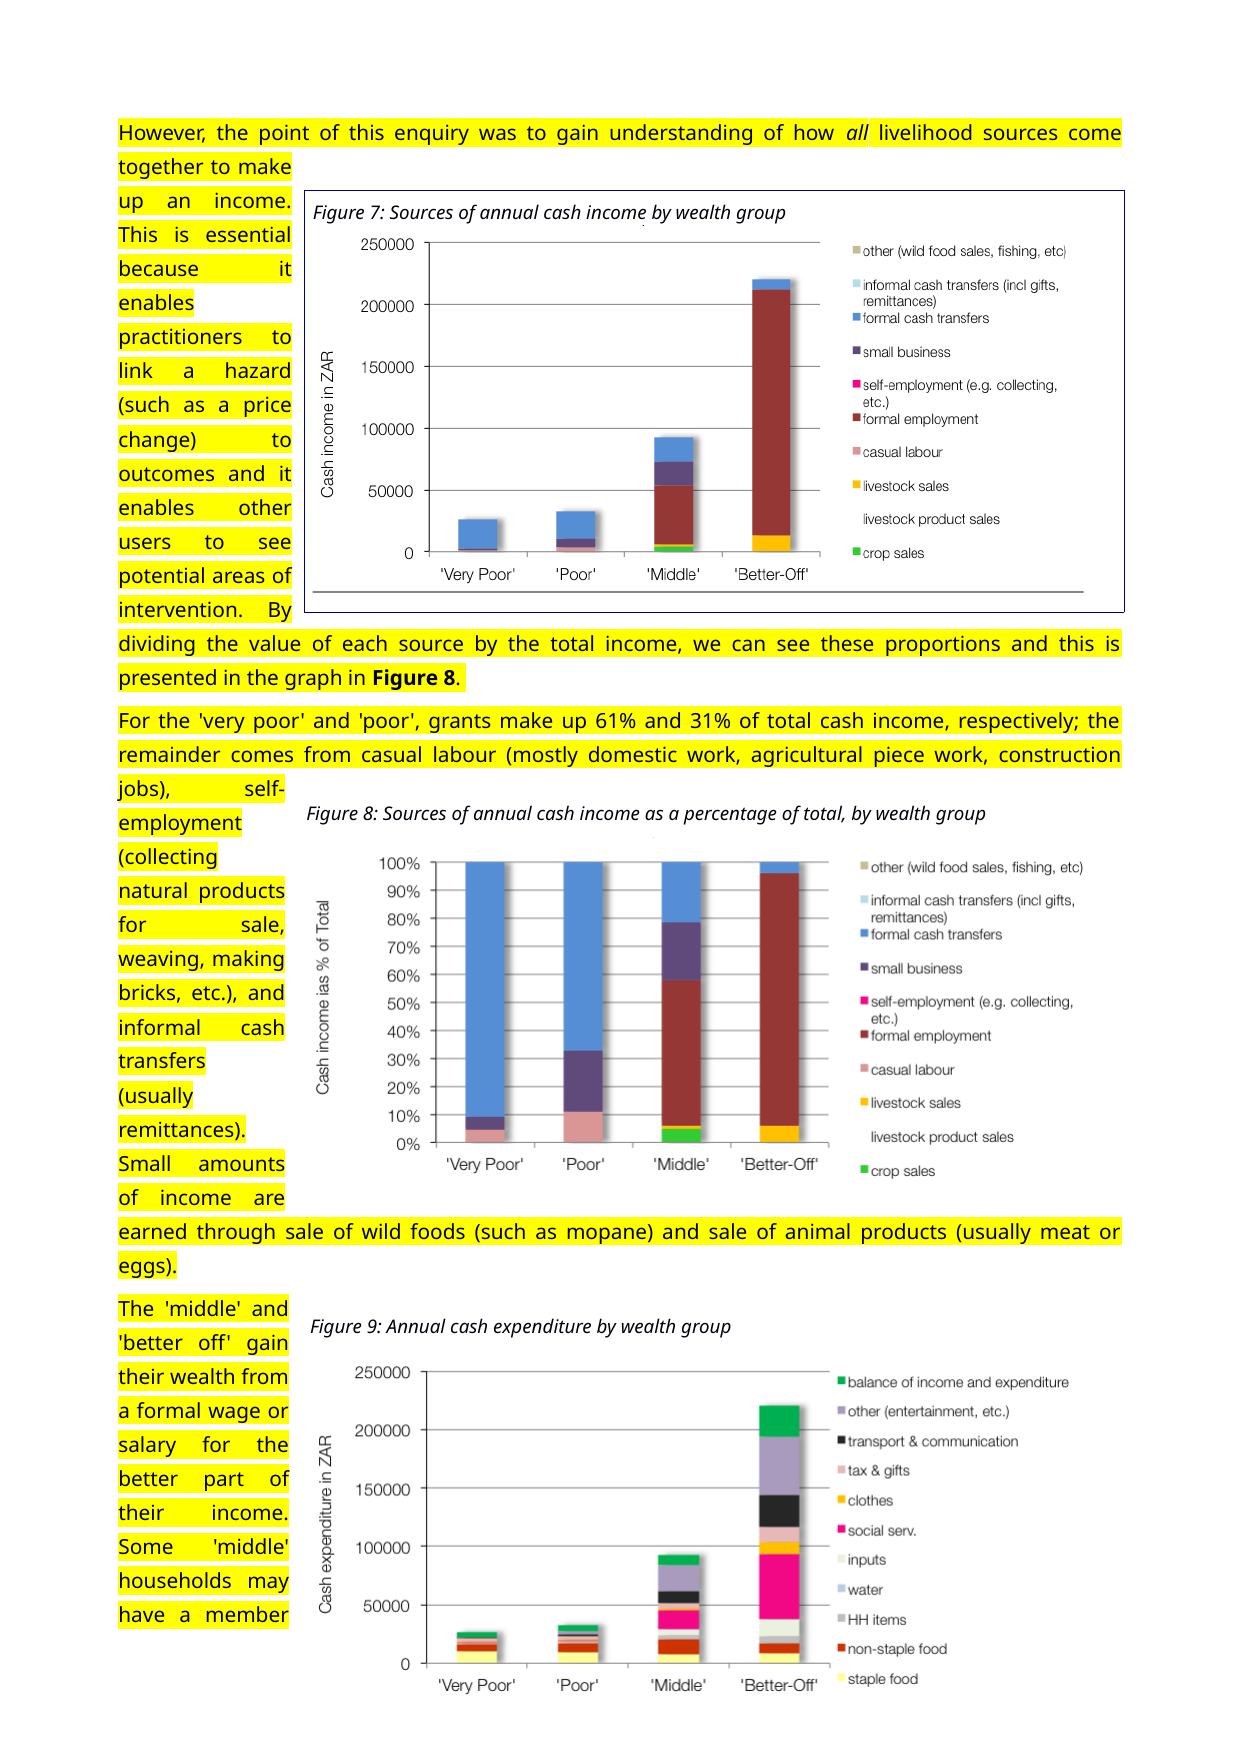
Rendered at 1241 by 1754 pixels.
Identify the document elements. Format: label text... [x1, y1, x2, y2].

text For the 'very poor' and 'poor', grants make up 61% and 31% of total cash income, respectively; the remainder comes from casual labour (mostly domestic work, agricultural piece work, construction jobs), self-employment (collecting natural products for sale, weaving, making bricks, etc.), and informal cash transfers (usually remittances). Small amounts of income are earned through sale of wild foods (such as mopane) and sale of animal products (usually meat or eggs). [118, 706, 1122, 1279]
text The 'middle' and 'better off' gain their wealth from a formal wage or salary for the better part of their income. Some 'middle' households may have a member [118, 1294, 1122, 1351]
text Figure 9: Annual cash expenditure by wealth group [310, 1313, 1113, 1339]
picture [309, 1351, 1113, 1710]
text However, the point of this enquiry was to gain understanding of how all livelihood sources come together to make up an income. This is essential because it enables practitioners to link a hazard (such as a price change) to outcomes and it enables other users to see potential areas of intervention. By dividing the value of each source by the total income, we can see these proportions and this is presented in the graph in Figure 8. [118, 118, 1122, 692]
picture [306, 837, 1104, 1196]
text Figure 7: Sources of annual cash income by wealth group [313, 199, 1115, 225]
picture [312, 225, 1084, 593]
text Figure 8: Sources of annual cash income as a percentage of total, by wealth group [306, 800, 1109, 825]
